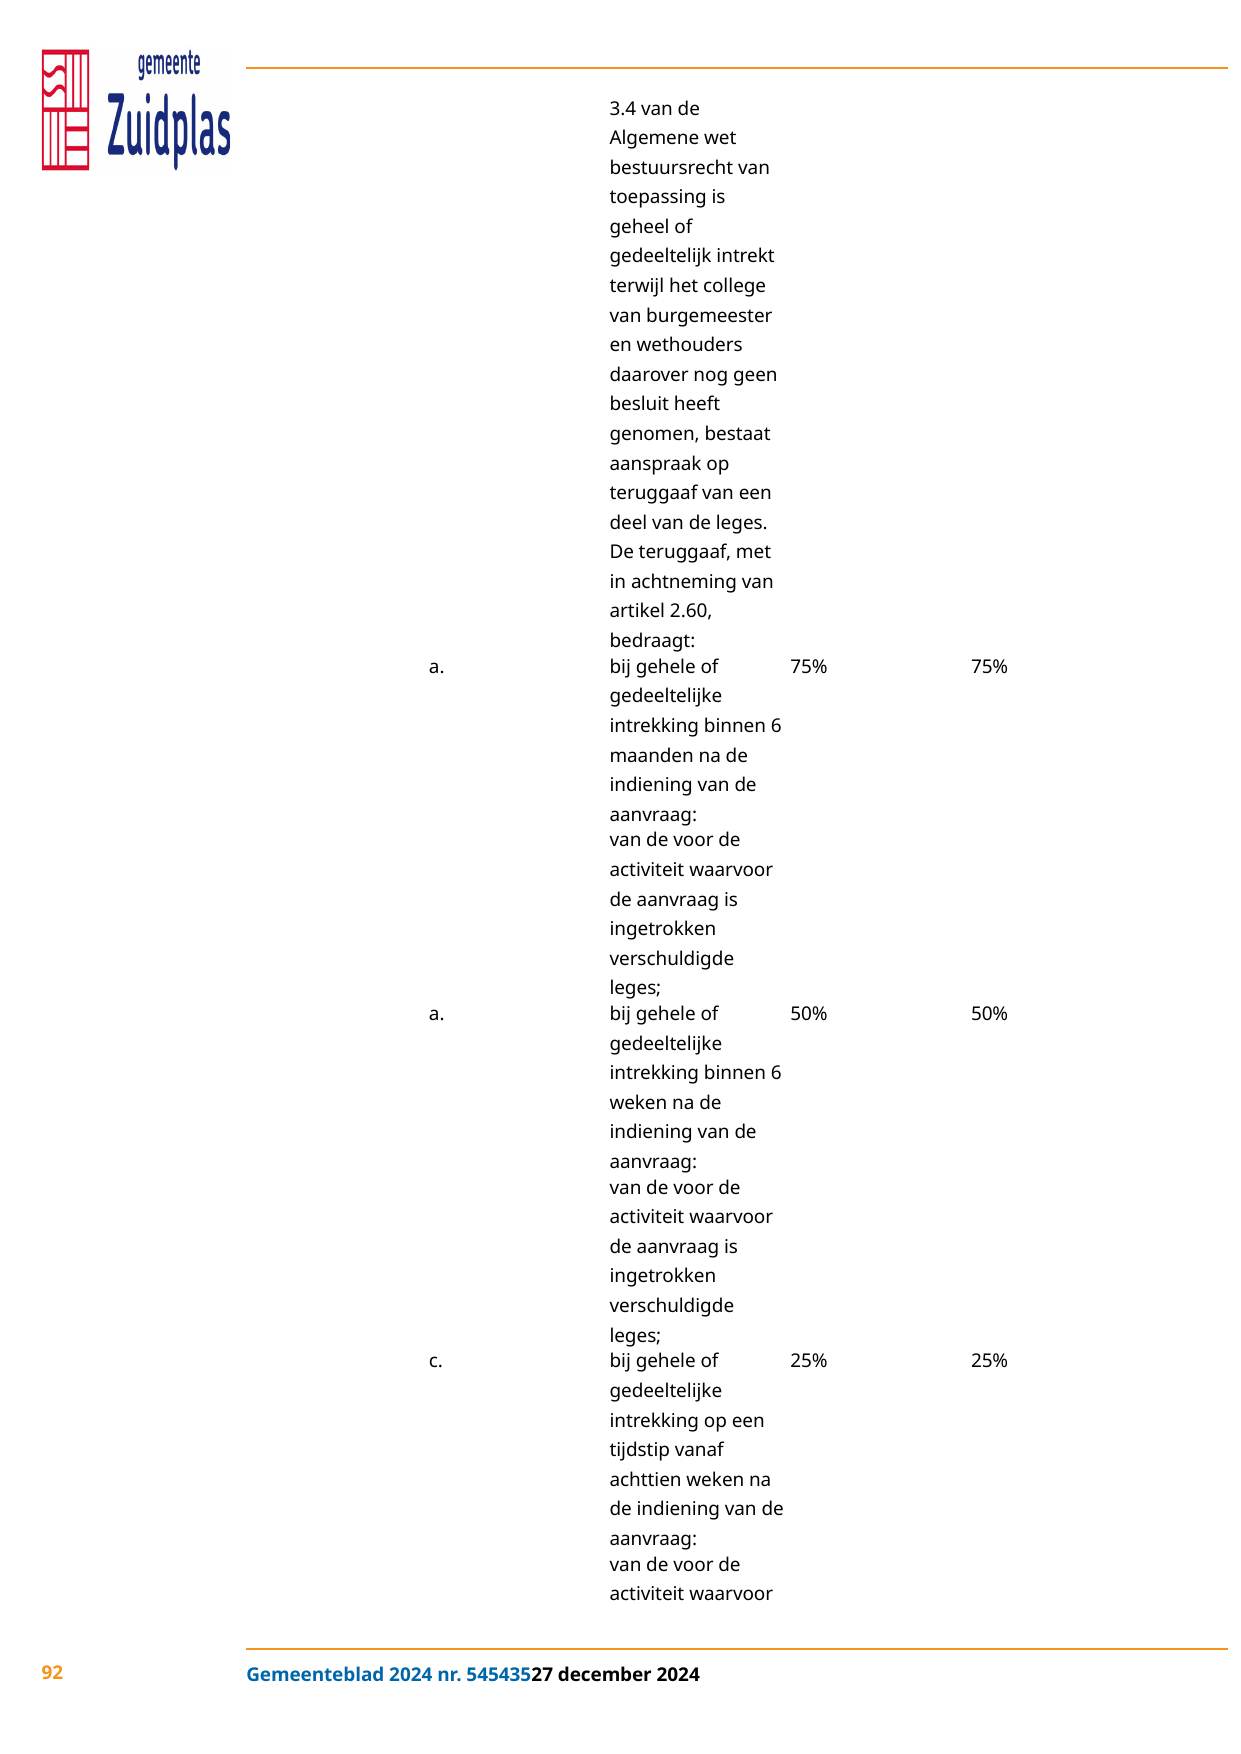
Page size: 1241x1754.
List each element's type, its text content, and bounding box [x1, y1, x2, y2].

table_cell bij gehele of gedeeltelijke intrekking binnen 6 maanden na de indiening van de aanvraag: [609, 653, 790, 827]
table_cell 75% [790, 653, 971, 827]
table_cell [248, 1348, 429, 1551]
table_cell 75% [971, 653, 1152, 827]
table_cell [790, 95, 971, 653]
picture [41, 47, 231, 172]
table_cell [248, 95, 429, 653]
table_cell van de voor de activiteit waarvoor de aanvraag is ingetrokken verschuldigde leges; [609, 827, 790, 1000]
table_cell [971, 1551, 1152, 1606]
table_cell 25% [971, 1348, 1152, 1551]
table_cell 50% [971, 1000, 1152, 1174]
table_cell a. [429, 1000, 609, 1174]
table_cell van de voor de activiteit waarvoor [609, 1551, 790, 1606]
table_cell bij gehele of gedeeltelijke intrekking op een tijdstip vanaf achttien weken na de indiening van de aanvraag: [609, 1348, 790, 1551]
table_cell [429, 95, 609, 653]
table_cell [248, 653, 429, 827]
table_cell van de voor de activiteit waarvoor de aanvraag is ingetrokken verschuldigde leges; [609, 1174, 790, 1348]
table_cell [971, 95, 1152, 653]
table_cell [429, 1551, 609, 1606]
table_cell [248, 1174, 429, 1348]
table_cell [971, 827, 1152, 1000]
table_cell 3.4 van de Algemene wet bestuursrecht van toepassing is geheel of gedeeltelijk intrekt terwijl het college van burgemeester en wethouders daarover nog geen besluit heeft genomen, bestaat aanspraak op teruggaaf van een deel van de leges. De teruggaaf, met in achtneming van artikel 2.60, bedraagt: [609, 95, 790, 653]
table_cell bij gehele of gedeeltelijke intrekking binnen 6 weken na de indiening van de aanvraag: [609, 1000, 790, 1174]
table_cell [429, 827, 609, 1000]
table_cell c. [429, 1348, 609, 1551]
table_cell [248, 1000, 429, 1174]
table_cell 25% [790, 1348, 971, 1551]
table_cell [790, 1551, 971, 1606]
table_cell a. [429, 653, 609, 827]
table_cell 50% [790, 1000, 971, 1174]
table_cell [248, 827, 429, 1000]
table_cell [790, 827, 971, 1000]
table_cell [248, 1551, 429, 1606]
table_cell [971, 1174, 1152, 1348]
table_cell [429, 1174, 609, 1348]
table_cell [790, 1174, 971, 1348]
